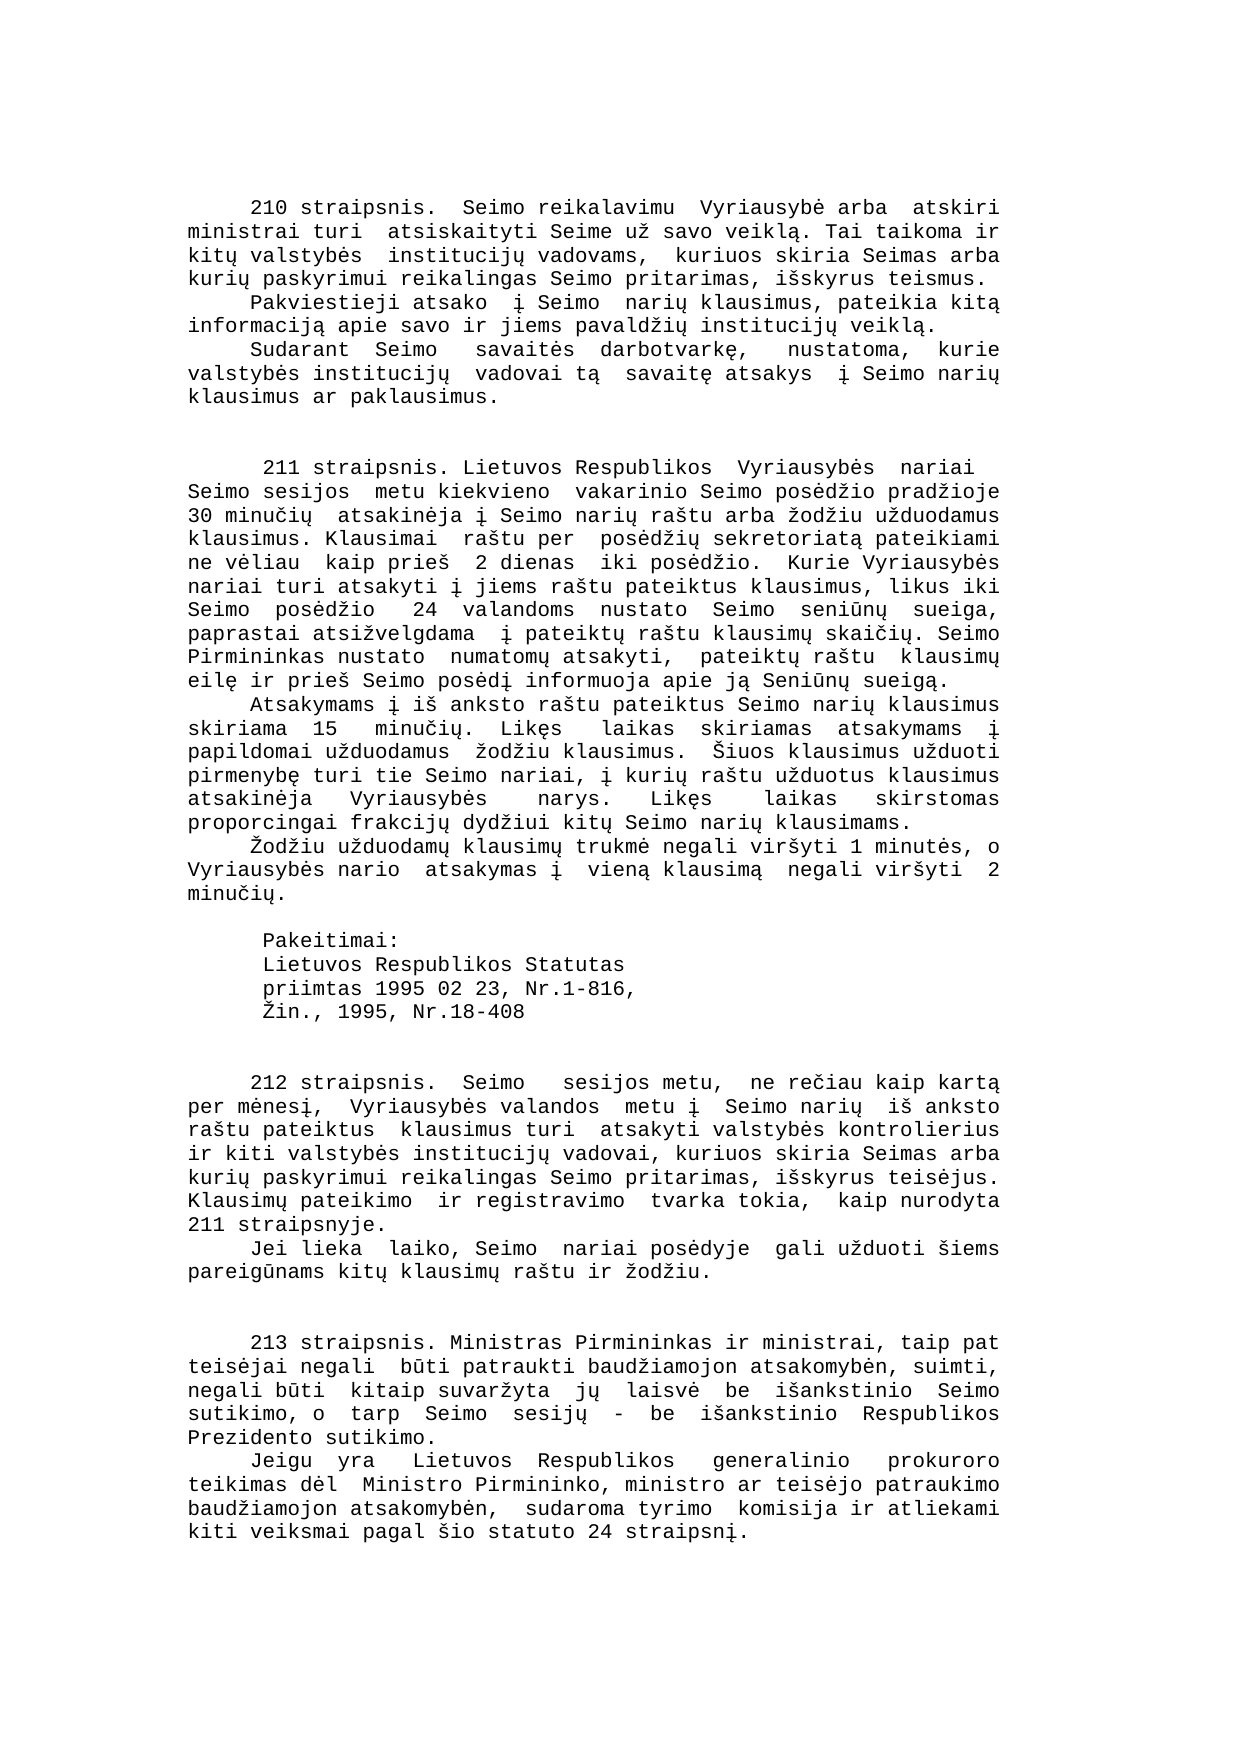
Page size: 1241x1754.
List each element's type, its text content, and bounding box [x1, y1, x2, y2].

text per mėnesį, Vyriausybės valandos metu į Seimo narių iš anksto [187, 1096, 1053, 1119]
text 212 straipsnis. Seimo sesijos metu, ne rečiau kaip kartą [187, 1072, 1053, 1096]
text kurių paskyrimui reikalingas Seimo pritarimas, išskyrus teismus. [187, 268, 1053, 292]
text 30 minučių atsakinėja į Seimo narių raštu arba žodžiu užduodamus [187, 505, 1053, 528]
text pirmenybę turi tie Seimo nariai, į kurių raštu užduotus klausimus [187, 765, 1053, 788]
text atsakinėja Vyriausybės narys. Likęs laikas skirstomas [187, 788, 1053, 812]
text Sudarant Seimo savaitės darbotvarkę, nustatoma, kurie [187, 339, 1053, 363]
text pareigūnams kitų klausimų raštu ir žodžiu. [187, 1261, 1053, 1285]
text Jei lieka laiko, Seimo nariai posėdyje gali užduoti šiems [187, 1238, 1053, 1261]
text raštu pateiktus klausimus turi atsakyti valstybės kontrolierius [187, 1119, 1053, 1143]
text informaciją apie savo ir jiems pavaldžių institucijų veiklą. [187, 316, 1053, 339]
text Klausimų pateikimo ir registravimo tvarka tokia, kaip nurodyta [187, 1190, 1053, 1214]
text valstybės institucijų vadovai tą savaitę atsakys į Seimo narių [187, 363, 1053, 386]
text skiriama 15 minučių. Likęs laikas skiriamas atsakymams į [187, 717, 1053, 741]
text Žin., 1995, Nr.18-408 [187, 1001, 1053, 1025]
text Žodžiu užduodamų klausimų trukmė negali viršyti 1 minutės, o [187, 836, 1053, 859]
text ir kiti valstybės institucijų vadovai, kuriuos skiria Seimas arba [187, 1143, 1053, 1167]
text 213 straipsnis. Ministras Pirmininkas ir ministrai, taip pat [187, 1332, 1053, 1356]
text klausimus ar paklausimus. [187, 386, 1053, 410]
text teisėjai negali būti patraukti baudžiamojon atsakomybėn, suimti, [187, 1356, 1053, 1379]
text Seimo sesijos metu kiekvieno vakarinio Seimo posėdžio pradžioje [187, 481, 1053, 505]
text nariai turi atsakyti į jiems raštu pateiktus klausimus, likus iki [187, 576, 1053, 599]
text teikimas dėl Ministro Pirmininko, ministro ar teisėjo patraukimo [187, 1474, 1053, 1498]
text baudžiamojon atsakomybėn, sudaroma tyrimo komisija ir atliekami [187, 1498, 1053, 1521]
text ne vėliau kaip prieš 2 dienas iki posėdžio. Kurie Vyriausybės [187, 552, 1053, 576]
text Seimo posėdžio 24 valandoms nustato Seimo seniūnų sueiga, [187, 599, 1053, 623]
text 211 straipsnis. Lietuvos Respublikos Vyriausybės nariai [187, 457, 1053, 481]
text priimtas 1995 02 23, Nr.1-816, [187, 978, 1053, 1001]
text papildomai užduodamus žodžiu klausimus. Šiuos klausimus užduoti [187, 741, 1053, 765]
text proporcingai frakcijų dydžiui kitų Seimo narių klausimams. [187, 812, 1053, 836]
text eilę ir prieš Seimo posėdį informuoja apie ją Seniūnų sueigą. [187, 670, 1053, 694]
text Jeigu yra Lietuvos Respublikos generalinio prokuroro [187, 1451, 1053, 1474]
text ministrai turi atsiskaityti Seime už savo veiklą. Tai taikoma ir [187, 221, 1053, 244]
text paprastai atsižvelgdama į pateiktų raštu klausimų skaičių. Seimo [187, 623, 1053, 647]
text Pirmininkas nustato numatomų atsakyti, pateiktų raštu klausimų [187, 647, 1053, 670]
text Pakeitimai: [187, 930, 1053, 954]
text Prezidento sutikimo. [187, 1427, 1053, 1451]
text kiti veiksmai pagal šio statuto 24 straipsnį. [187, 1521, 1053, 1545]
text sutikimo, o tarp Seimo sesijų - be išankstinio Respublikos [187, 1403, 1053, 1427]
text negali būti kitaip suvaržyta jų laisvė be išankstinio Seimo [187, 1379, 1053, 1403]
text klausimus. Klausimai raštu per posėdžių sekretoriatą pateikiami [187, 528, 1053, 552]
text Pakviestieji atsako į Seimo narių klausimus, pateikia kitą [187, 292, 1053, 316]
text Vyriausybės nario atsakymas į vieną klausimą negali viršyti 2 [187, 859, 1053, 883]
text Atsakymams į iš anksto raštu pateiktus Seimo narių klausimus [187, 694, 1053, 717]
text kitų valstybės institucijų vadovams, kuriuos skiria Seimas arba [187, 244, 1053, 268]
text 210 straipsnis. Seimo reikalavimu Vyriausybė arba atskiri [187, 197, 1053, 221]
text Lietuvos Respublikos Statutas [187, 954, 1053, 978]
text 211 straipsnyje. [187, 1214, 1053, 1238]
text kurių paskyrimui reikalingas Seimo pritarimas, išskyrus teisėjus. [187, 1167, 1053, 1190]
text minučių. [187, 883, 1053, 907]
